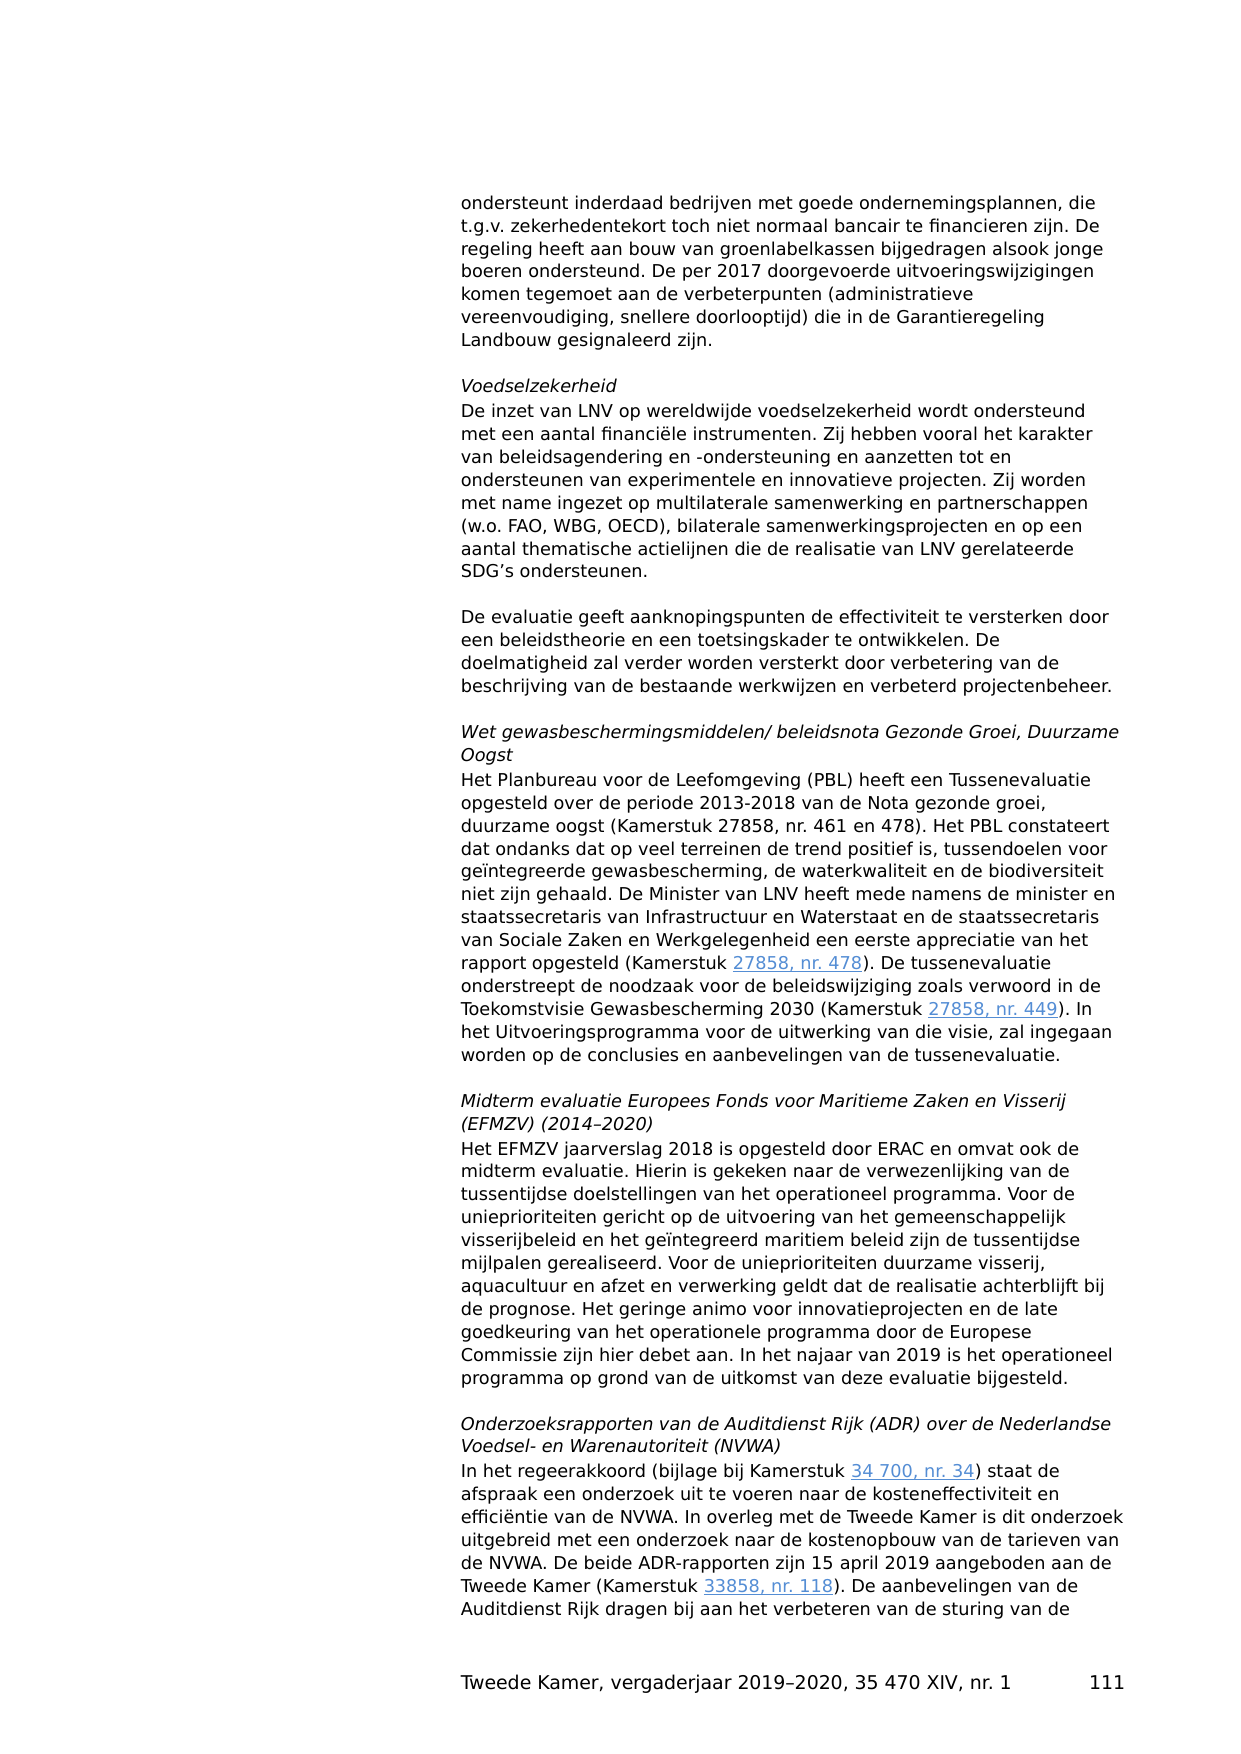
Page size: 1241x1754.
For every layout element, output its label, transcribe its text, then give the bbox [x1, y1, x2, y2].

text Wet gewasbeschermingsmiddelen/ beleidsnota Gezonde Groei, Duurzame Oogst [461, 720, 1125, 766]
text Het EFMZV jaarverslag 2018 is opgesteld door ERAC en omvat ook de midterm evaluatie. Hierin is gekeken naar de verwezenlijking van de tussentijdse doelstellingen van het operationeel programma. Voor de unieprioriteiten gericht op de uitvoering van het gemeenschappelijk visserijbeleid en het geïntegreerd maritiem beleid zijn de tussentijdse mijlpalen gerealiseerd. Voor de unieprioriteiten duurzame visserij, aquacultuur en afzet en verwerking geldt dat de realisatie achterblijft bij de prognose. Het geringe animo voor innovatieprojecten en de late goedkeuring van het operationele programma door de Europese Commissie zijn hier debet aan. In het najaar van 2019 is het operationeel programma op grond van de uitkomst van deze evaluatie bijgesteld. [461, 1137, 1125, 1389]
text Voedselzekerheid [461, 374, 1125, 397]
text De inzet van LNV op wereldwijde voedselzekerheid wordt ondersteund met een aantal financiële instrumenten. Zij hebben vooral het karakter van beleidsagendering en -ondersteuning en aanzetten tot en ondersteunen van experimentele en innovatieve projecten. Zij worden met name ingezet op multilaterale samenwerking en partnerschappen (w.o. FAO, WBG, OECD), bilaterale samenwerkingsprojecten en op een aantal thematische actielijnen die de realisatie van LNV gerelateerde SDG’s ondersteunen. [461, 399, 1125, 582]
text ondersteunt inderdaad bedrijven met goede ondernemingsplannen, die t.g.v. zekerhedentekort toch niet normaal bancair te financieren zijn. De regeling heeft aan bouw van groenlabelkassen bijgedragen alsook jonge boeren ondersteund. De per 2017 doorgevoerde uitvoeringswijzigingen komen tegemoet aan de verbeterpunten (administratieve vereenvoudiging, snellere doorlooptijd) die in de Garantieregeling Landbouw gesignaleerd zijn. [461, 191, 1125, 351]
text De evaluatie geeft aanknopingspunten de effectiviteit te versterken door een beleidstheorie en een toetsingskader te ontwikkelen. De doelmatigheid zal verder worden versterkt door verbetering van de beschrijving van de bestaande werkwijzen en verbeterd projectenbeheer. [461, 605, 1125, 697]
text Het Planbureau voor de Leefomgeving (PBL) heeft een Tussenevaluatie opgesteld over de periode 2013-2018 van de Nota gezonde groei, duurzame oogst (Kamerstuk 27858, nr. 461 en 478). Het PBL constateert dat ondanks dat op veel terreinen de trend positief is, tussendoelen voor geïntegreerde gewasbescherming, de waterkwaliteit en de biodiversiteit niet zijn gehaald. De Minister van LNV heeft mede namens de minister en staatssecretaris van Infrastructuur en Waterstaat en de staatssecretaris van Sociale Zaken en Werkgelegenheid een eerste appreciatie van het rapport opgesteld (Kamerstuk 27858, nr. 478). De tussenevaluatie onderstreept de noodzaak voor de beleidswijziging zoals verwoord in de Toekomstvisie Gewasbescherming 2030 (Kamerstuk 27858, nr. 449). In het Uitvoeringsprogramma voor de uitwerking van die visie, zal ingegaan worden op de conclusies en aanbevelingen van de tussenevaluatie. [461, 768, 1125, 1066]
text In het regeerakkoord (bijlage bij Kamerstuk 34 700, nr. 34) staat de afspraak een onderzoek uit te voeren naar de kosteneffectiviteit en efficiëntie van de NVWA. In overleg met de Tweede Kamer is dit onderzoek uitgebreid met een onderzoek naar de kostenopbouw van de tarieven van de NVWA. De beide ADR-rapporten zijn 15 april 2019 aangeboden aan de Tweede Kamer (Kamerstuk 33858, nr. 118). De aanbevelingen van de Auditdienst Rijk dragen bij aan het verbeteren van de sturing van de [461, 1459, 1125, 1620]
text Onderzoeksrapporten van de Auditdienst Rijk (ADR) over de Nederlandse Voedsel- en Warenautoriteit (NVWA) [461, 1412, 1125, 1457]
text Midterm evaluatie Europees Fonds voor Maritieme Zaken en Visserij (EFMZV) (2014–2020) [461, 1089, 1125, 1134]
